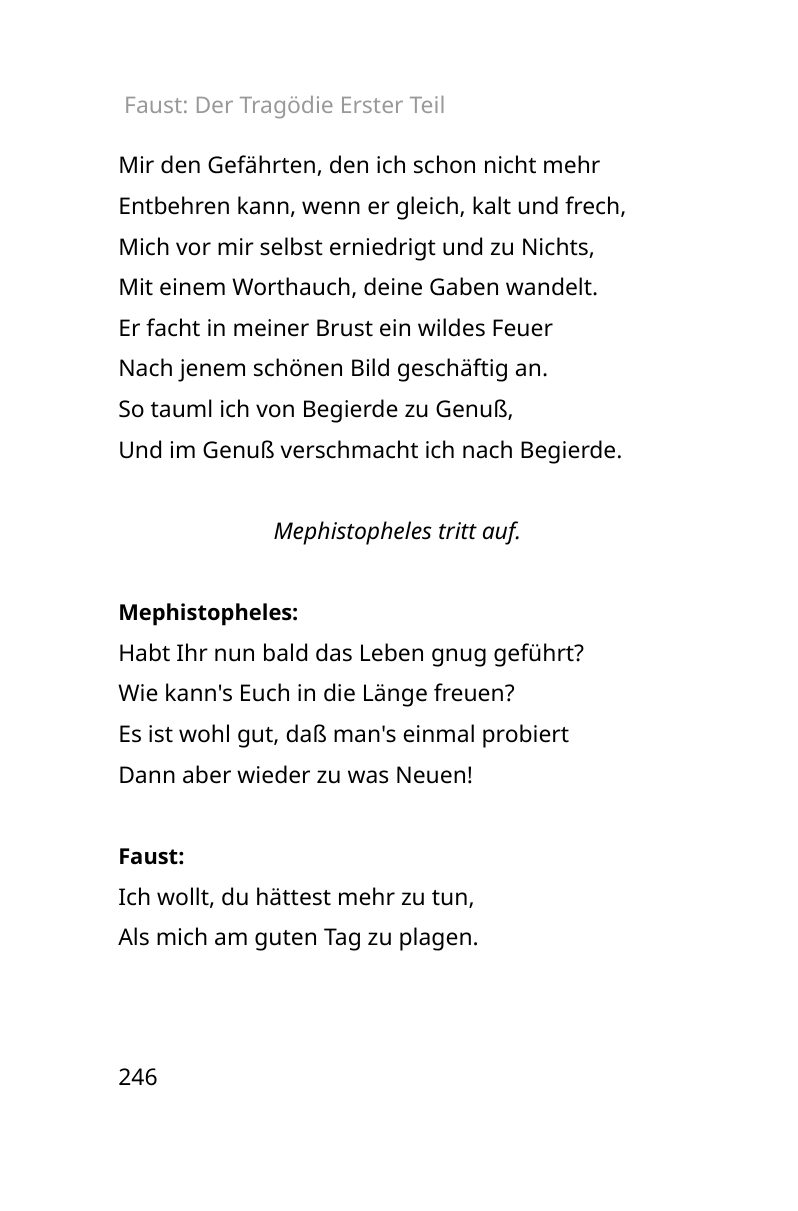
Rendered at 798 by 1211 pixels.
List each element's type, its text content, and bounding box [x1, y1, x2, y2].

text Mephistopheles: Habt Ihr nun bald das Leben gnug geführt? Wie kann's Euch in die Länge freuen? Es ist wohl gut, daß man's einmal probiert Dann aber wieder zu was Neuen! [118, 567, 679, 790]
text Faust: Ich wollt, du hättest mehr zu tun, Als mich am guten Tag zu plagen. [118, 817, 679, 952]
text Mephistopheles tritt auf. [118, 492, 679, 546]
text Mir den Gefährten, den ich schon nicht mehr Entbehren kann, wenn er gleich, kalt und frech, Mich vor mir selbst erniedrigt und zu Nichts, Mit einem Worthauch, deine Gaben wandelt. Er facht in meiner Brust ein wildes Feuer Nach jenem schönen Bild geschäftig an. So tauml ich von Begierde zu Genuß, Und im Genuß verschmacht ich nach Begierde. [118, 149, 679, 465]
